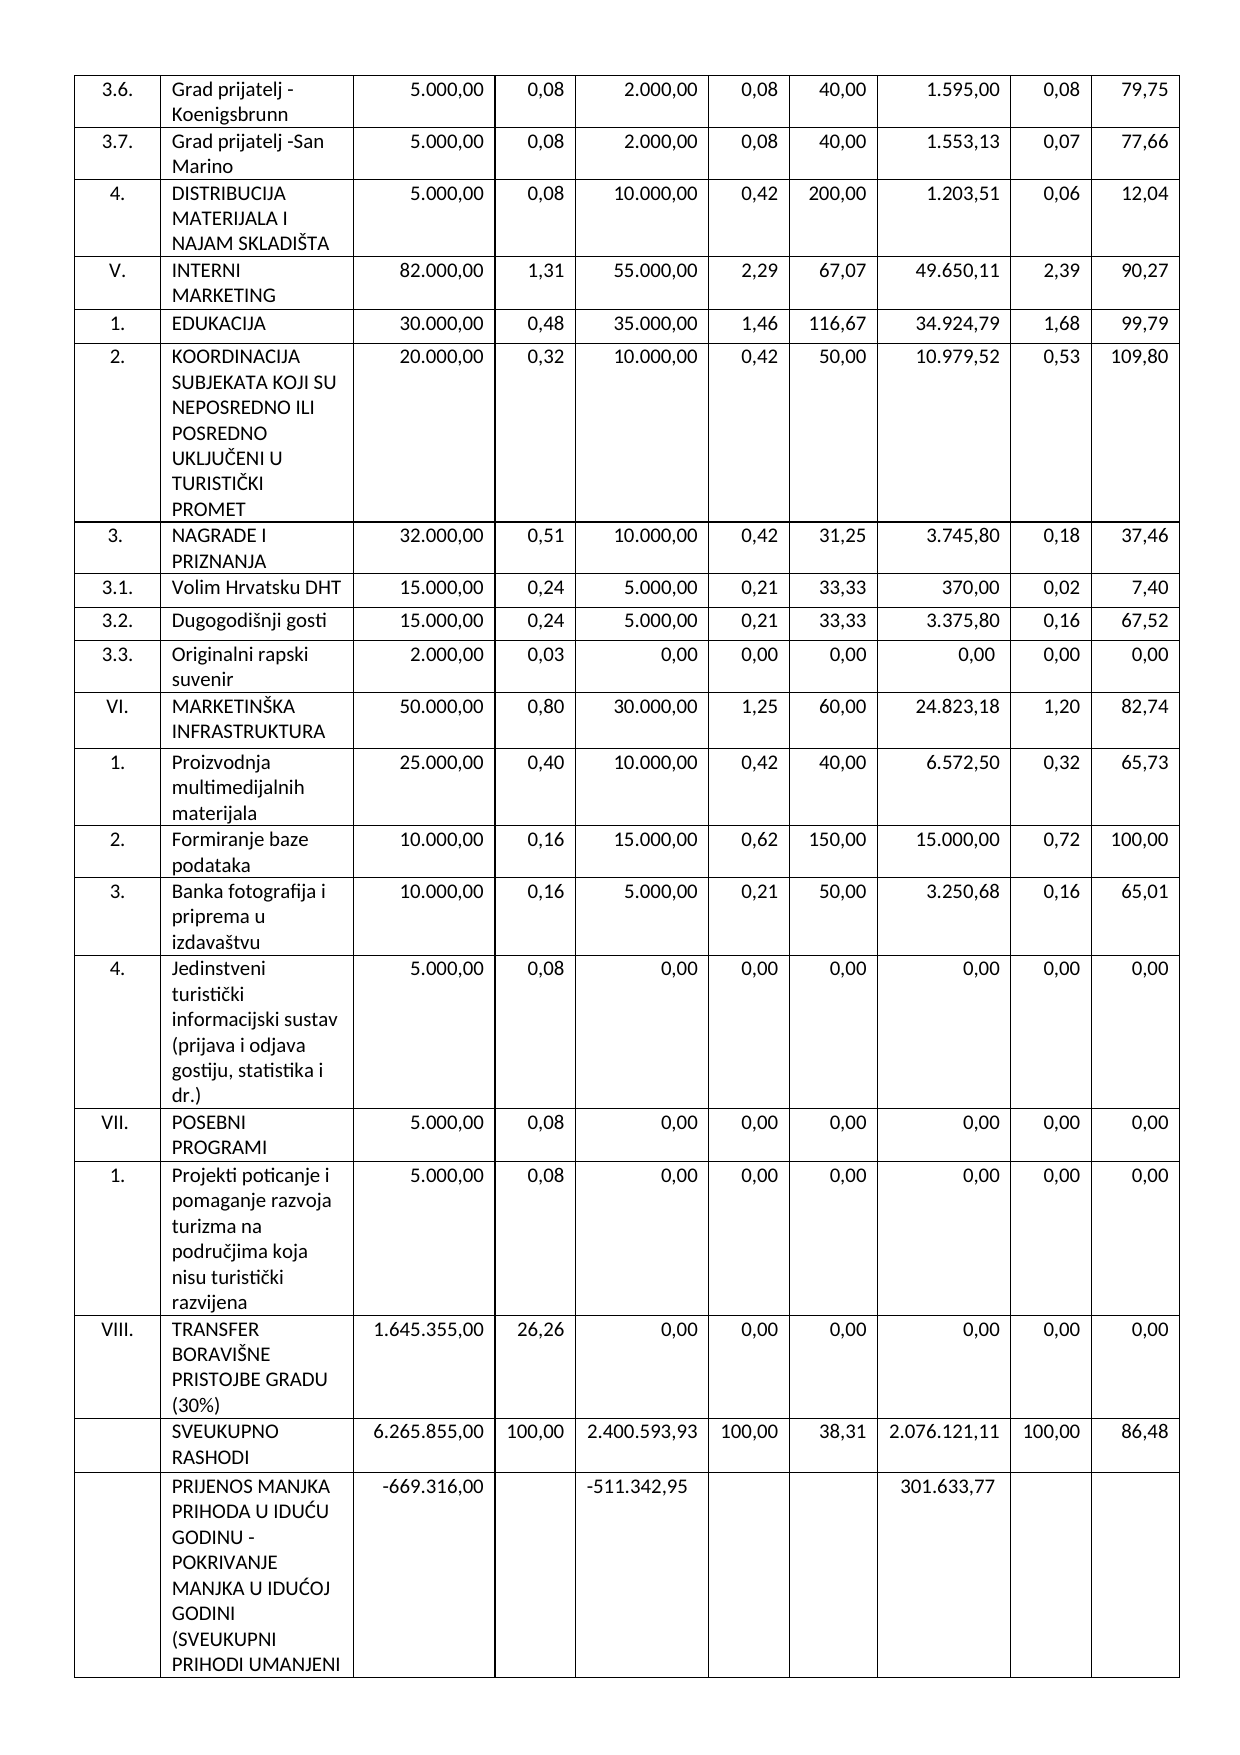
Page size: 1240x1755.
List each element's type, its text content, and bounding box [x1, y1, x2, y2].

table_cell 100,00 [1092, 826, 1179, 877]
table_cell 3.6. [75, 76, 160, 127]
table_cell 0,00 [1011, 956, 1091, 1108]
table_cell 0,00 [878, 1316, 1010, 1417]
table_cell 0,00 [1011, 1162, 1091, 1315]
table_cell 1.645.355,00 [354, 1316, 494, 1417]
table_cell 0,08 [709, 76, 789, 127]
table_cell 0,00 [790, 1162, 877, 1315]
table_cell 3. [75, 878, 160, 954]
table_cell -669.316,00 [354, 1473, 494, 1677]
table_cell VIII. [75, 1316, 160, 1417]
table_cell 86,48 [1092, 1419, 1179, 1472]
table_cell 0,08 [496, 1162, 575, 1315]
table_cell NAGRADE I PRIZNANJA [161, 523, 353, 573]
table_cell 7,40 [1092, 574, 1179, 607]
table_cell 3.250,68 [878, 878, 1010, 954]
table_cell 99,79 [1092, 310, 1179, 342]
table_cell 0,00 [790, 1316, 877, 1417]
table_cell 301.633,77 [878, 1473, 1010, 1677]
table_cell [790, 1473, 877, 1677]
table_cell 2.076.121,11 [878, 1419, 1010, 1472]
table_cell 3.3. [75, 641, 160, 692]
table_cell 1. [75, 749, 160, 825]
table_cell 0,51 [496, 523, 575, 573]
table_cell 1,20 [1011, 693, 1091, 748]
table_cell 0,53 [1011, 344, 1091, 521]
table_cell MARKETINŠKA INFRASTRUKTURA [161, 693, 353, 748]
table_cell 0,42 [709, 749, 789, 825]
table_cell 30.000,00 [354, 310, 494, 342]
table_cell 0,00 [1092, 1316, 1179, 1417]
table_cell 50,00 [790, 344, 877, 521]
table_cell 0,00 [1011, 1316, 1091, 1417]
table_cell 100,00 [709, 1419, 789, 1472]
table_cell INTERNI MARKETING [161, 257, 353, 309]
table_cell Banka fotografija i priprema u izdavaštvu [161, 878, 353, 954]
table_cell 0,21 [709, 878, 789, 954]
table_cell Formiranje baze podataka [161, 826, 353, 877]
table_cell 15.000,00 [354, 608, 494, 640]
table_cell Projekti poticanje i pomaganje razvoja turizma na područjima koja nisu turistički razvijena [161, 1162, 353, 1315]
table_cell 50,00 [790, 878, 877, 954]
table_cell 0,08 [496, 1109, 575, 1161]
table_cell 0,00 [1011, 1109, 1091, 1161]
table_cell 0,18 [1011, 523, 1091, 573]
table_cell 0,06 [1011, 180, 1091, 256]
table_cell VII. [75, 1109, 160, 1161]
table_cell 3.1. [75, 574, 160, 607]
table_cell [1092, 1473, 1179, 1677]
table_cell POSEBNI PROGRAMI [161, 1109, 353, 1161]
table_cell 15.000,00 [576, 826, 708, 877]
table_cell 0,16 [496, 878, 575, 954]
table_cell 0,08 [496, 76, 575, 127]
table_cell SVEUKUPNO RASHODI [161, 1419, 353, 1472]
table_cell -511.342,95 [576, 1473, 708, 1677]
table_cell 10.000,00 [354, 826, 494, 877]
table_cell 0,24 [496, 608, 575, 640]
table_cell 0,00 [576, 1162, 708, 1315]
table_cell 4. [75, 180, 160, 256]
table_cell 116,67 [790, 310, 877, 342]
table_cell 33,33 [790, 608, 877, 640]
table_cell KOORDINACIJA SUBJEKATA KOJI SU NEPOSREDNO ILI POSREDNO UKLJUČENI U TURISTIČKI PROMET [161, 344, 353, 521]
table_cell 2.000,00 [576, 76, 708, 127]
table_cell 0,24 [496, 574, 575, 607]
table_cell 0,42 [709, 180, 789, 256]
table_cell 4. [75, 956, 160, 1108]
table_cell 60,00 [790, 693, 877, 748]
table_cell 1.595,00 [878, 76, 1010, 127]
table_cell Volim Hrvatsku DHT [161, 574, 353, 607]
table_cell 40,00 [790, 749, 877, 825]
table_cell 1.553,13 [878, 128, 1010, 179]
table_cell V. [75, 257, 160, 309]
table_cell 5.000,00 [576, 574, 708, 607]
table_cell 10.000,00 [576, 180, 708, 256]
table_cell 6.265.855,00 [354, 1419, 494, 1472]
table_cell 0,00 [790, 956, 877, 1108]
table_cell 0,00 [576, 956, 708, 1108]
table_cell DISTRIBUCIJA MATERIJALA I NAJAM SKLADIŠTA [161, 180, 353, 256]
table_cell Grad prijatelj -San Marino [161, 128, 353, 179]
table_cell 0,80 [496, 693, 575, 748]
table_cell 67,52 [1092, 608, 1179, 640]
table_cell 109,80 [1092, 344, 1179, 521]
table_cell 0,00 [709, 641, 789, 692]
table_cell 3.2. [75, 608, 160, 640]
table_cell 0,32 [496, 344, 575, 521]
table_cell 2.000,00 [354, 641, 494, 692]
table_cell 33,33 [790, 574, 877, 607]
table_cell 55.000,00 [576, 257, 708, 309]
table_cell 0,07 [1011, 128, 1091, 179]
table_cell 1. [75, 310, 160, 342]
table_cell 5.000,00 [576, 878, 708, 954]
table_cell 100,00 [1011, 1419, 1091, 1472]
table_cell 200,00 [790, 180, 877, 256]
table_cell 2. [75, 344, 160, 521]
table_cell 15.000,00 [878, 826, 1010, 877]
table_cell [75, 1419, 160, 1472]
table_cell 370,00 [878, 574, 1010, 607]
table_cell 0,08 [496, 180, 575, 256]
table_cell 34.924,79 [878, 310, 1010, 342]
table_cell 65,01 [1092, 878, 1179, 954]
table_cell 5.000,00 [354, 956, 494, 1108]
table_cell 0,72 [1011, 826, 1091, 877]
table_cell 0,40 [496, 749, 575, 825]
table_cell 6.572,50 [878, 749, 1010, 825]
table_cell 5.000,00 [354, 128, 494, 179]
table_cell 26,26 [496, 1316, 575, 1417]
table_cell 1,31 [496, 257, 575, 309]
table_cell 5.000,00 [354, 1162, 494, 1315]
table_cell 10.000,00 [576, 749, 708, 825]
table_cell 40,00 [790, 128, 877, 179]
table_cell 82,74 [1092, 693, 1179, 748]
table_cell 0,00 [878, 641, 1010, 692]
table_cell 1,46 [709, 310, 789, 342]
table_cell 0,00 [1092, 1109, 1179, 1161]
table_cell 35.000,00 [576, 310, 708, 342]
table_cell PRIJENOS MANJKA PRIHODA U IDUĆU GODINU - POKRIVANJE MANJKA U IDUĆOJ GODINI (SVEUKUPNI PRIHODI UMANJENI [161, 1473, 353, 1677]
table_cell EDUKACIJA [161, 310, 353, 342]
table_cell 2,29 [709, 257, 789, 309]
table_cell 31,25 [790, 523, 877, 573]
table_cell 3.375,80 [878, 608, 1010, 640]
table_cell 0,00 [709, 1109, 789, 1161]
table_cell 65,73 [1092, 749, 1179, 825]
table_cell 0,00 [1092, 1162, 1179, 1315]
table_cell 0,16 [1011, 878, 1091, 954]
table_cell 0,08 [709, 128, 789, 179]
table_cell 1. [75, 1162, 160, 1315]
table_cell 0,32 [1011, 749, 1091, 825]
table_cell 40,00 [790, 76, 877, 127]
table_cell [709, 1473, 789, 1677]
table_cell 0,00 [1092, 641, 1179, 692]
table_cell 1.203,51 [878, 180, 1010, 256]
table_cell 0,16 [496, 826, 575, 877]
table_cell 3.745,80 [878, 523, 1010, 573]
table_cell 10.000,00 [576, 523, 708, 573]
table_cell 0,00 [790, 641, 877, 692]
table_cell 0,00 [576, 1109, 708, 1161]
table_cell 24.823,18 [878, 693, 1010, 748]
table_cell 0,02 [1011, 574, 1091, 607]
table_cell 10.979,52 [878, 344, 1010, 521]
table_cell 0,00 [709, 1316, 789, 1417]
table_cell 37,46 [1092, 523, 1179, 573]
table_cell TRANSFER BORAVIŠNE PRISTOJBE GRADU (30%) [161, 1316, 353, 1417]
table_cell 0,62 [709, 826, 789, 877]
table_cell VI. [75, 693, 160, 748]
table_cell 38,31 [790, 1419, 877, 1472]
table_cell 5.000,00 [354, 180, 494, 256]
table_cell 0,42 [709, 344, 789, 521]
table_cell 5.000,00 [354, 1109, 494, 1161]
table_cell 49.650,11 [878, 257, 1010, 309]
table_cell 77,66 [1092, 128, 1179, 179]
table_cell 67,07 [790, 257, 877, 309]
table_cell [496, 1473, 575, 1677]
table_cell 3. [75, 523, 160, 573]
table_cell 32.000,00 [354, 523, 494, 573]
table_cell Dugogodišnji gosti [161, 608, 353, 640]
table_cell 3.7. [75, 128, 160, 179]
table_cell 2. [75, 826, 160, 877]
table_cell 0,16 [1011, 608, 1091, 640]
table_cell 79,75 [1092, 76, 1179, 127]
table_cell 0,42 [709, 523, 789, 573]
table_cell 0,08 [1011, 76, 1091, 127]
table_cell 15.000,00 [354, 574, 494, 607]
table_cell 30.000,00 [576, 693, 708, 748]
table_cell Jedinstveni turistički informacijski sustav (prijava i odjava gostiju, statistika i dr.) [161, 956, 353, 1108]
table_cell 0,00 [878, 1109, 1010, 1161]
table_cell [75, 1473, 160, 1677]
table_cell 2.400.593,93 [576, 1419, 708, 1472]
table_cell 0,00 [878, 1162, 1010, 1315]
table_cell Proizvodnja multimedijalnih materijala [161, 749, 353, 825]
table_cell 20.000,00 [354, 344, 494, 521]
table_cell 90,27 [1092, 257, 1179, 309]
table_cell 0,03 [496, 641, 575, 692]
table_cell 0,21 [709, 608, 789, 640]
table_cell 5.000,00 [354, 76, 494, 127]
table_cell 2,39 [1011, 257, 1091, 309]
table_cell 0,00 [709, 956, 789, 1108]
table_cell 1,68 [1011, 310, 1091, 342]
table_cell 25.000,00 [354, 749, 494, 825]
table_cell 50.000,00 [354, 693, 494, 748]
table_cell Grad prijatelj - Koenigsbrunn [161, 76, 353, 127]
table_cell 150,00 [790, 826, 877, 877]
table_cell 0,00 [576, 1316, 708, 1417]
table_cell 0,08 [496, 956, 575, 1108]
table_cell 0,08 [496, 128, 575, 179]
table_cell 12,04 [1092, 180, 1179, 256]
table_cell 0,00 [1011, 641, 1091, 692]
table_cell 2.000,00 [576, 128, 708, 179]
table_cell 82.000,00 [354, 257, 494, 309]
table_cell 0,00 [878, 956, 1010, 1108]
table_cell 10.000,00 [354, 878, 494, 954]
table_cell 0,00 [709, 1162, 789, 1315]
table_cell 10.000,00 [576, 344, 708, 521]
table_cell 0,21 [709, 574, 789, 607]
table_cell 100,00 [496, 1419, 575, 1472]
table_cell 0,48 [496, 310, 575, 342]
table_cell 1,25 [709, 693, 789, 748]
table_cell 0,00 [790, 1109, 877, 1161]
table_cell 0,00 [1092, 956, 1179, 1108]
table_cell 0,00 [576, 641, 708, 692]
table_cell Originalni rapski suvenir [161, 641, 353, 692]
table_cell [1011, 1473, 1091, 1677]
table_cell 5.000,00 [576, 608, 708, 640]
